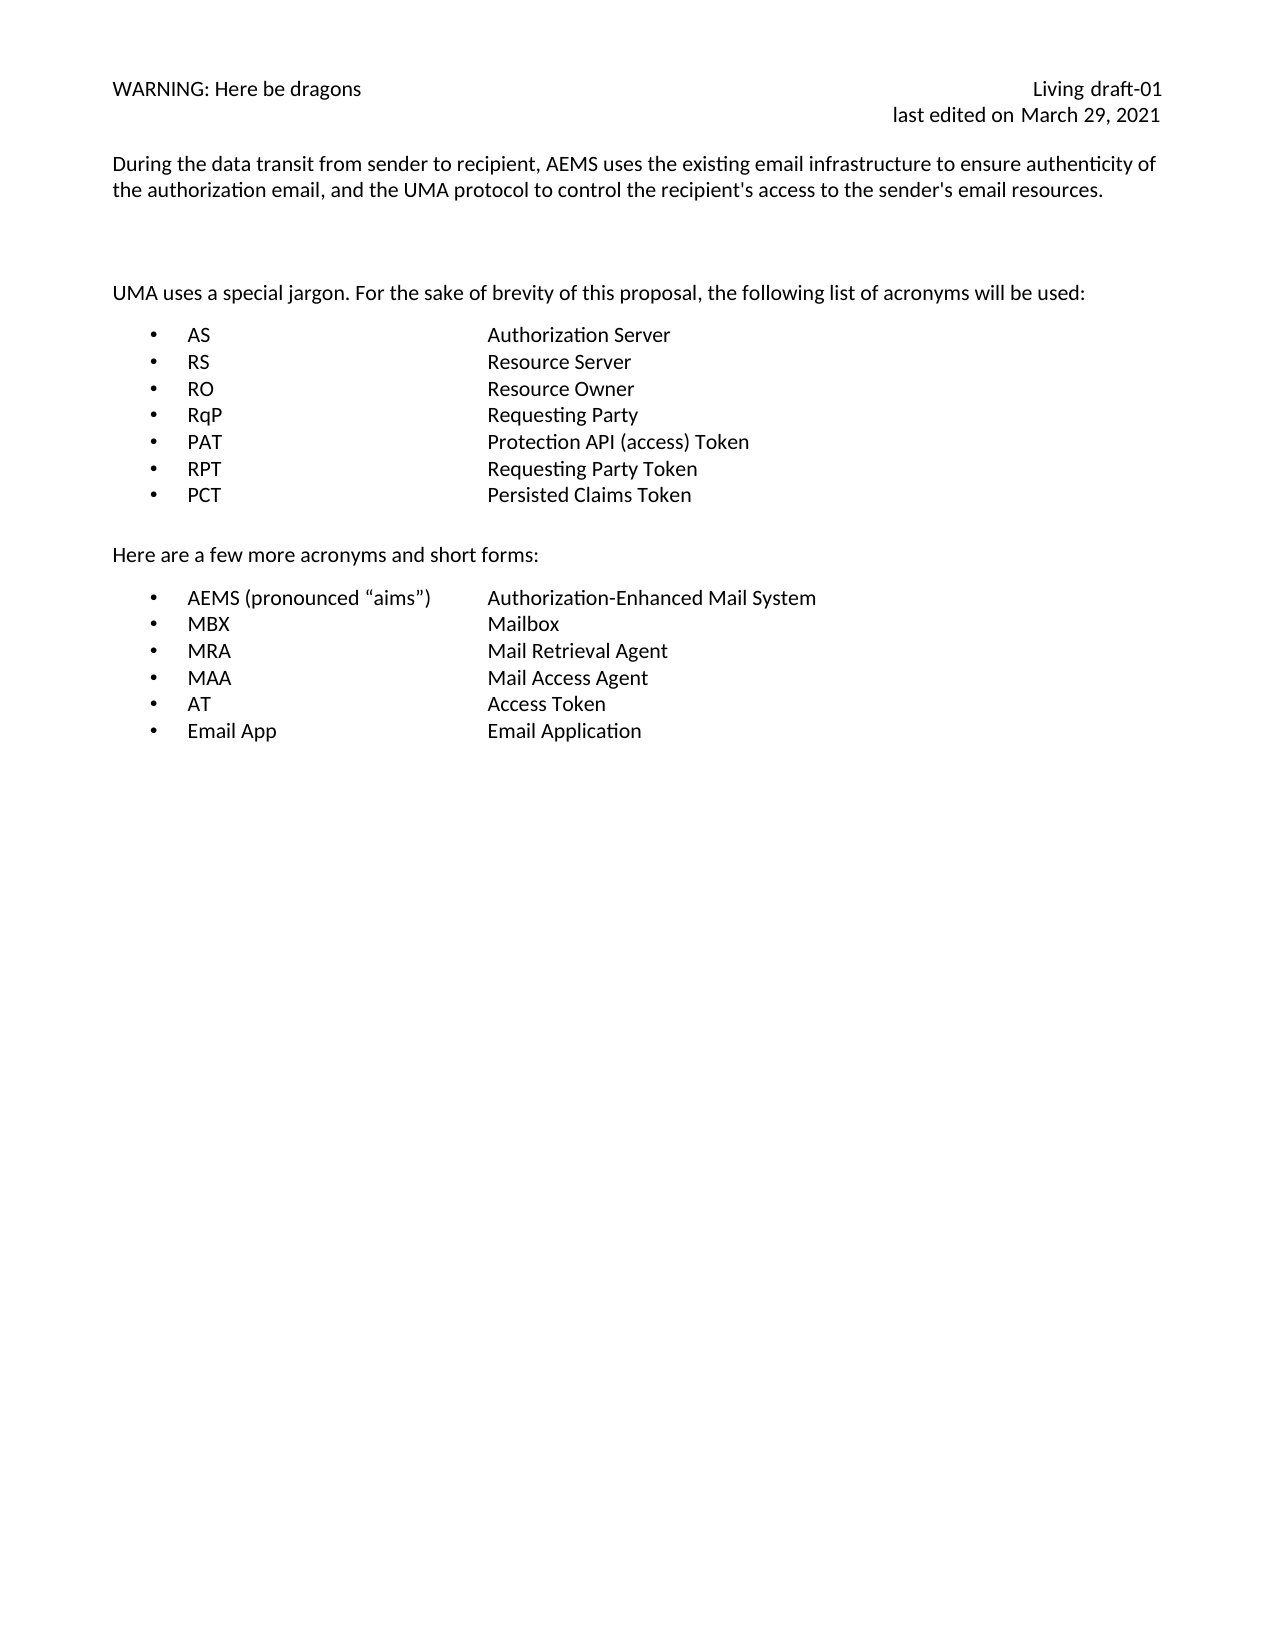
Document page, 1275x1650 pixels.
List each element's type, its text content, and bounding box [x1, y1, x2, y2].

list MAA Mail Access Agent [150, 664, 1162, 690]
list PAT Protection API (access) Token [150, 428, 1162, 455]
text Here are a few more acronyms and short forms: [112, 541, 1162, 567]
list AT Access Token [150, 690, 1162, 717]
list RPT Requesting Party Token [150, 455, 1162, 482]
list RO Resource Owner [150, 375, 1162, 402]
text UMA uses a special jargon. For the sake of brevity of this proposal, the following list of acronyms will be used: [112, 279, 1162, 305]
list AS Authorization Server [150, 322, 1162, 348]
list MRA Mail Retrieval Agent [150, 637, 1162, 664]
list MBX Mailbox [150, 610, 1162, 637]
list Email App Email Application [150, 717, 1162, 744]
list PCT Persisted Claims Token [150, 482, 1162, 508]
list RS Resource Server [150, 348, 1162, 375]
list RqP Requesting Party [150, 402, 1162, 428]
text During the data transit from sender to recipient, AEMS uses the existing email infrastructure to ensure authenticity of the authorization email, and the UMA protocol to control the recipient's access to the sender's email resources. [112, 150, 1162, 203]
list AEMS (pronounced “aims”) Authorization-Enhanced Mail System [150, 584, 1162, 610]
